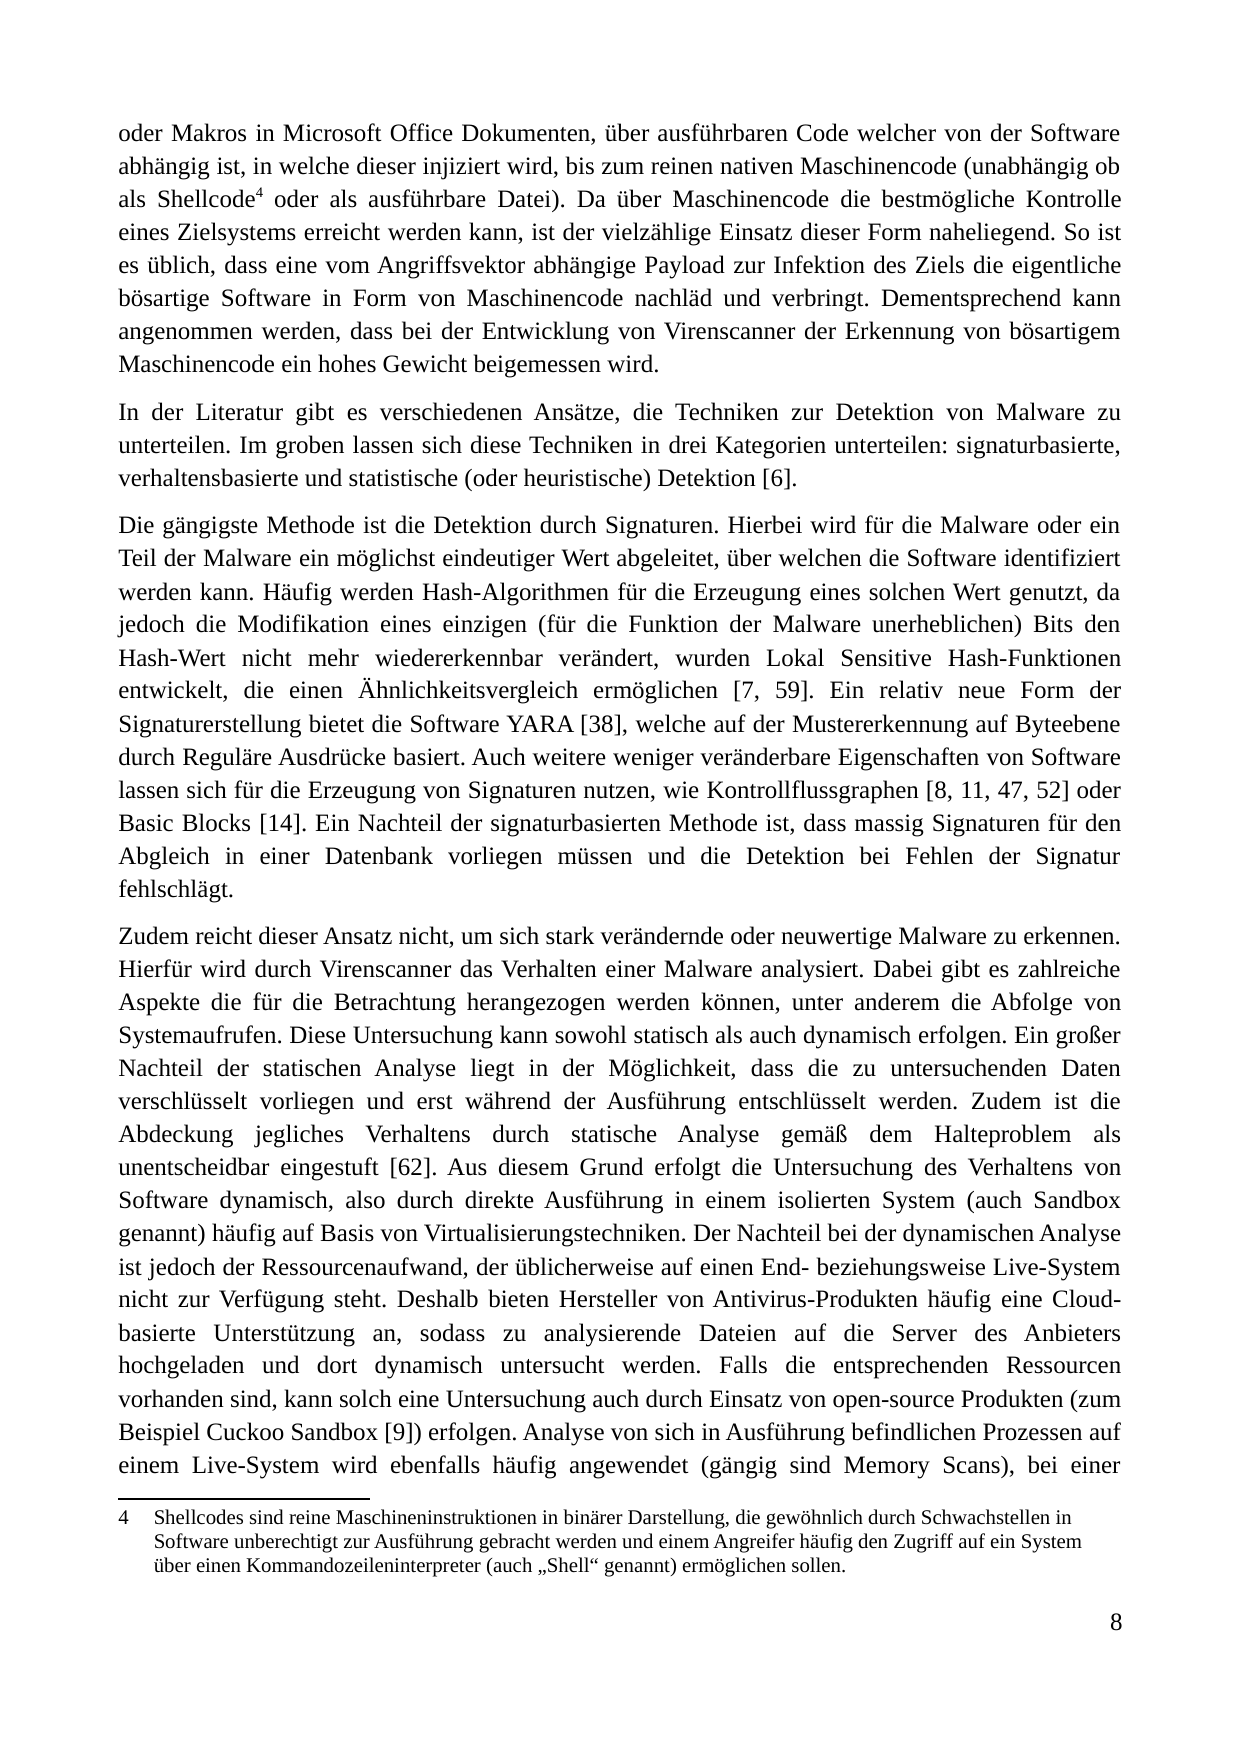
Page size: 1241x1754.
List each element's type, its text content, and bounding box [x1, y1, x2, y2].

text Zudem reicht dieser Ansatz nicht, um sich stark verändernde oder neuwertige Malware zu erkennen. Hierfür wird durch Virenscanner das Verhalten einer Malware analysiert. Dabei gibt es zahlreiche Aspekte die für die Betrachtung herangezogen werden können, unter anderem die Abfolge von Systemaufrufen. Diese Untersuchung kann sowohl statisch als auch dynamisch erfolgen. Ein großer Nachteil der statischen Analyse liegt in der Möglichkeit, dass die zu untersuchenden Daten verschlüsselt vorliegen und erst während der Ausführung entschlüsselt werden. Zudem ist die Abdeckung jegliches Verhaltens durch statische Analyse gemäß dem Halteproblem als unentscheidbar eingestuft [62]. Aus diesem Grund erfolgt die Untersuchung des Verhaltens von Software dynamisch, also durch direkte Ausführung in einem isolierten System (auch Sandbox genannt) häufig auf Basis von Virtualisierungstechniken. Der Nachteil bei der dynamischen Analyse ist jedoch der Ressourcenaufwand, der üblicherweise auf einen End- beziehungsweise Live-System nicht zur Verfügung steht. Deshalb bieten Hersteller von Antivirus-Produkten häufig eine Cloud-basierte Unterstützung an, sodass zu analysierende Dateien auf die Server des Anbieters hochgeladen und dort dynamisch untersucht werden. Falls die entsprechenden Ressourcen vorhanden sind, kann solch eine Untersuchung auch durch Einsatz von open-source Produkten (zum Beispiel Cuckoo Sandbox [9]) erfolgen. Analyse von sich in Ausführung befindlichen Prozessen auf einem Live-System wird ebenfalls häufig angewendet (gängig sind Memory Scans), bei einer [118, 921, 1122, 1478]
text In der Literatur gibt es verschiedenen Ansätze, die Techniken zur Detektion von Malware zu unterteilen. Im groben lassen sich diese Techniken in drei Kategorien unterteilen: signaturbasierte, verhaltensbasierte und statistische (oder heuristische) Detektion [6]. [118, 397, 1122, 492]
text Die gängigste Methode ist die Detektion durch Signaturen. Hierbei wird für die Malware oder ein Teil der Malware ein möglichst eindeutiger Wert abgeleitet, über welchen die Software identifiziert werden kann. Häufig werden Hash-Algorithmen für die Erzeugung eines solchen Wert genutzt, da jedoch die Modifikation eines einzigen (für die Funktion der Malware unerheblichen) Bits den Hash-Wert nicht mehr wiedererkennbar verändert, wurden Lokal Sensitive Hash-Funktionen entwickelt, die einen Ähnlichkeitsvergleich ermöglichen [7, 59]. Ein relativ neue Form der Signaturerstellung bietet die Software YARA [38], welche auf der Mustererkennung auf Byteebene durch Reguläre Ausdrücke basiert. Auch weitere weniger veränderbare Eigenschaften von Software lassen sich für die Erzeugung von Signaturen nutzen, wie Kontrollflussgraphen [8, 11, 47, 52] oder Basic Blocks [14]. Ein Nachteil der signaturbasierten Methode ist, dass massig Signaturen für den Abgleich in einer Datenbank vorliegen müssen und die Detektion bei Fehlen der Signatur fehlschlägt. [118, 511, 1122, 902]
text Shellcodes sind reine Maschineninstruktionen in binärer Darstellung, die gewöhnlich durch Schwachstellen in Software unberechtigt zur Ausführung gebracht werden und einem Angreifer häufig den Zugriff auf ein System über einen Kommandozeileninterpreter (auch „Shell“ genannt) ermöglichen sollen. [118, 1505, 1122, 1577]
text oder Makros in Microsoft Office Dokumenten, über ausführbaren Code welcher von der Software abhängig ist, in welche dieser injiziert wird, bis zum reinen nativen Maschinencode (unabhängig ob als Shellcode oder als ausführbare Datei). Da über Maschinencode die bestmögliche Kontrolle eines Zielsystems erreicht werden kann, ist der vielzählige Einsatz dieser Form naheliegend. So ist es üblich, dass eine vom Angriffsvektor abhängige Payload zur Infektion des Ziels die eigentliche bösartige Software in Form von Maschinencode nachläd und verbringt. Dementsprechend kann angenommen werden, dass bei der Entwicklung von Virenscanner der Erkennung von bösartigem Maschinencode ein hohes Gewicht beigemessen wird. [118, 118, 1122, 378]
